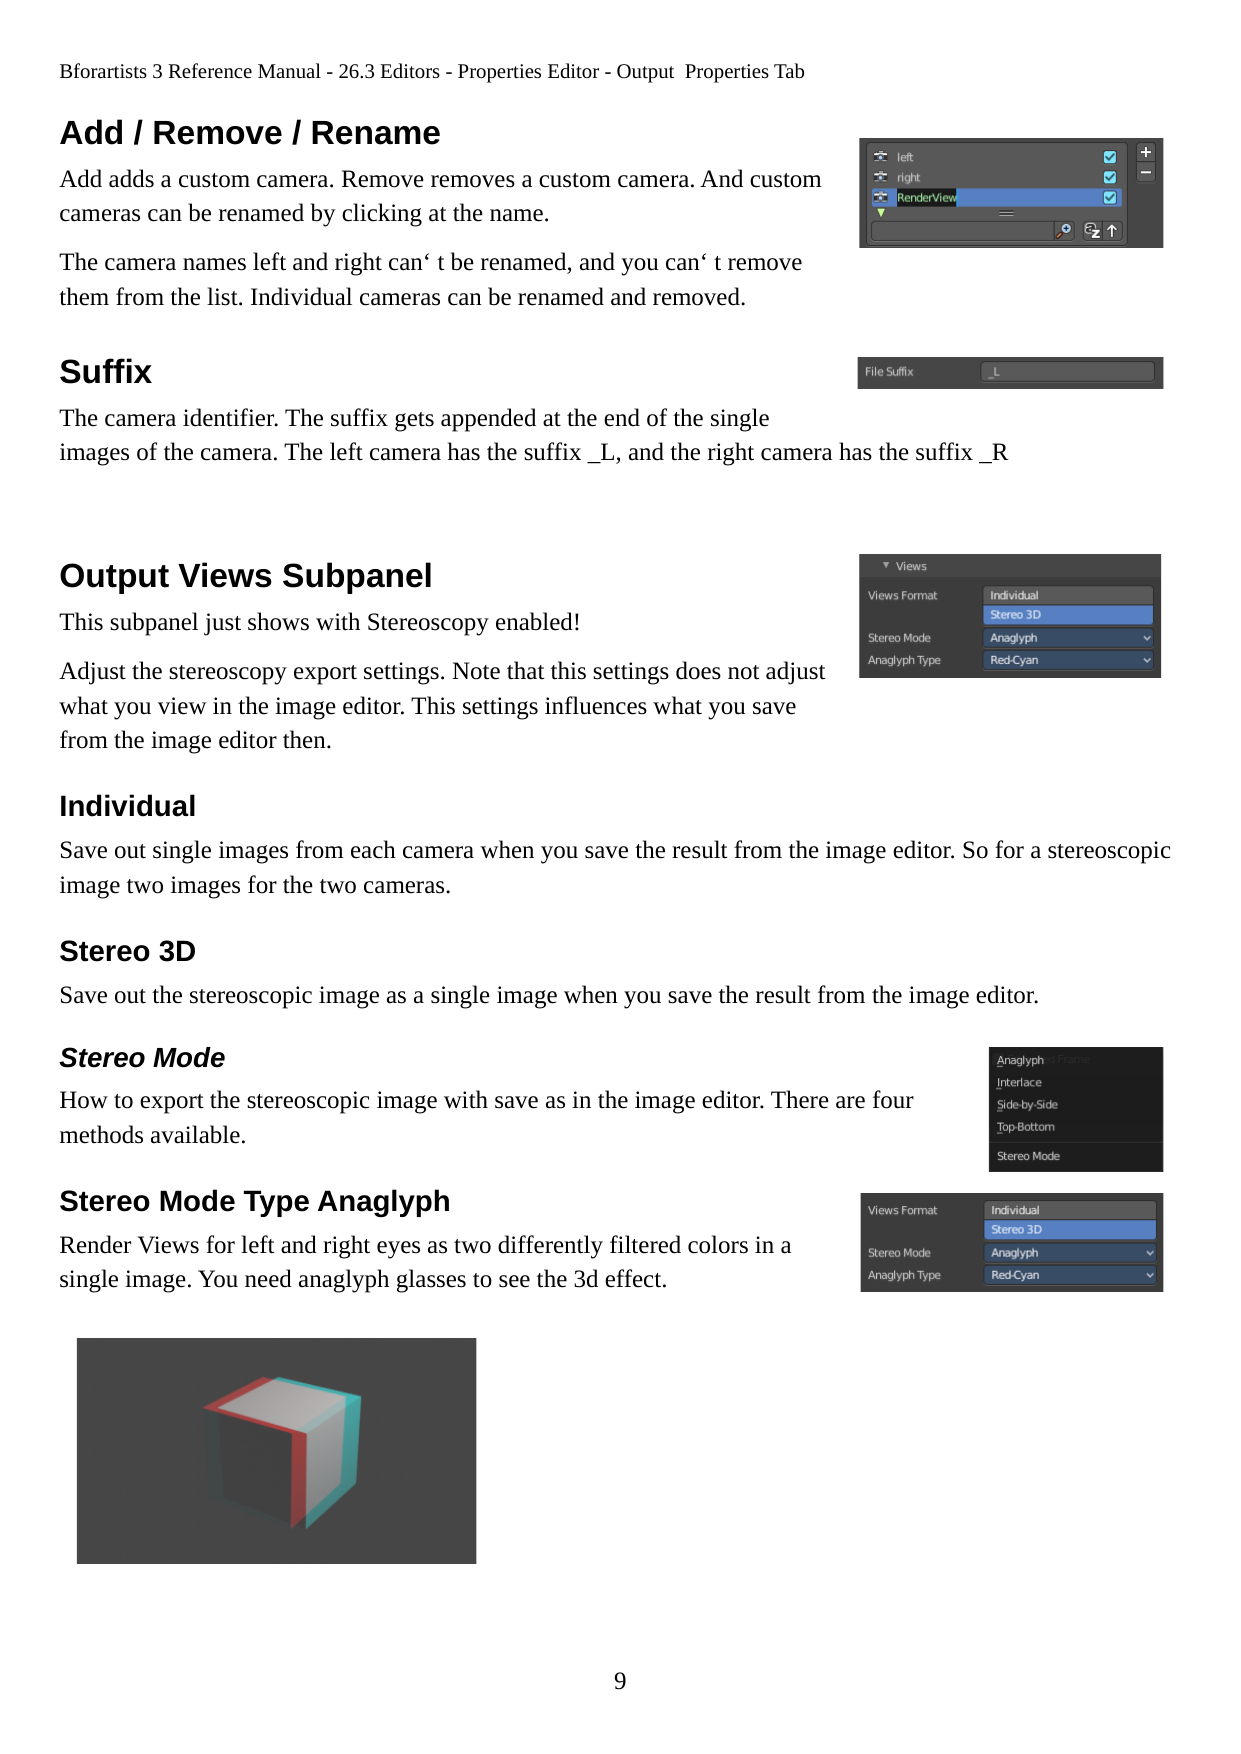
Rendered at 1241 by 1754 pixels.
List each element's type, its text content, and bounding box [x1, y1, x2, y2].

picture [857, 357, 1164, 389]
text This subpanel just shows with Stereoscopy enabled! [59, 607, 859, 636]
subtitle [1162, 556, 1181, 595]
text Save out single images from each camera when you save the result from the image editor. So for a stereoscopic image two images for the two cameras. [59, 835, 1181, 898]
text The camera names left and right can‘ t be renamed, and you can‘ t remove them from the list. Individual cameras can be renamed and removed. [59, 247, 1181, 311]
subtitle Stereo 3D [59, 933, 1181, 967]
subtitle Stereo Mode Type Anaglyph [59, 1184, 1181, 1217]
picture [859, 138, 1164, 248]
text Save out the stereoscopic image as a single image when you save the result from the image editor. [59, 980, 1181, 1008]
picture [859, 554, 1162, 678]
text The camera identifier. The suffix gets appended at the end of the single images of the camera. The left camera has the suffix _L, and the right camera has the suffix _R [59, 403, 1181, 466]
text Add adds a custom camera. Remove removes a custom camera. And custom cameras can be renamed by clicking at the name. [59, 164, 859, 227]
subtitle Stereo Mode [59, 1041, 1181, 1073]
subtitle Suffix [59, 352, 1181, 390]
picture [988, 1047, 1164, 1172]
picture [860, 1193, 1164, 1292]
picture [76, 1338, 477, 1564]
text How to export the stereoscopic image with save as in the image editor. There are four methods available. [59, 1086, 988, 1149]
text Render Views for left and right eyes as two differently filtered colors in a single image. You need anaglyph glasses to see the 3d effect. [59, 1230, 1181, 1293]
subtitle Output Views Subpanel [59, 556, 859, 595]
subtitle Individual [59, 789, 1181, 823]
text Adjust the stereoscopy export settings. Note that this settings does not adjust what you view in the image editor. This settings influences what you save from the image editor then. [59, 656, 1181, 754]
subtitle Add / Remove / Rename [59, 113, 1181, 151]
